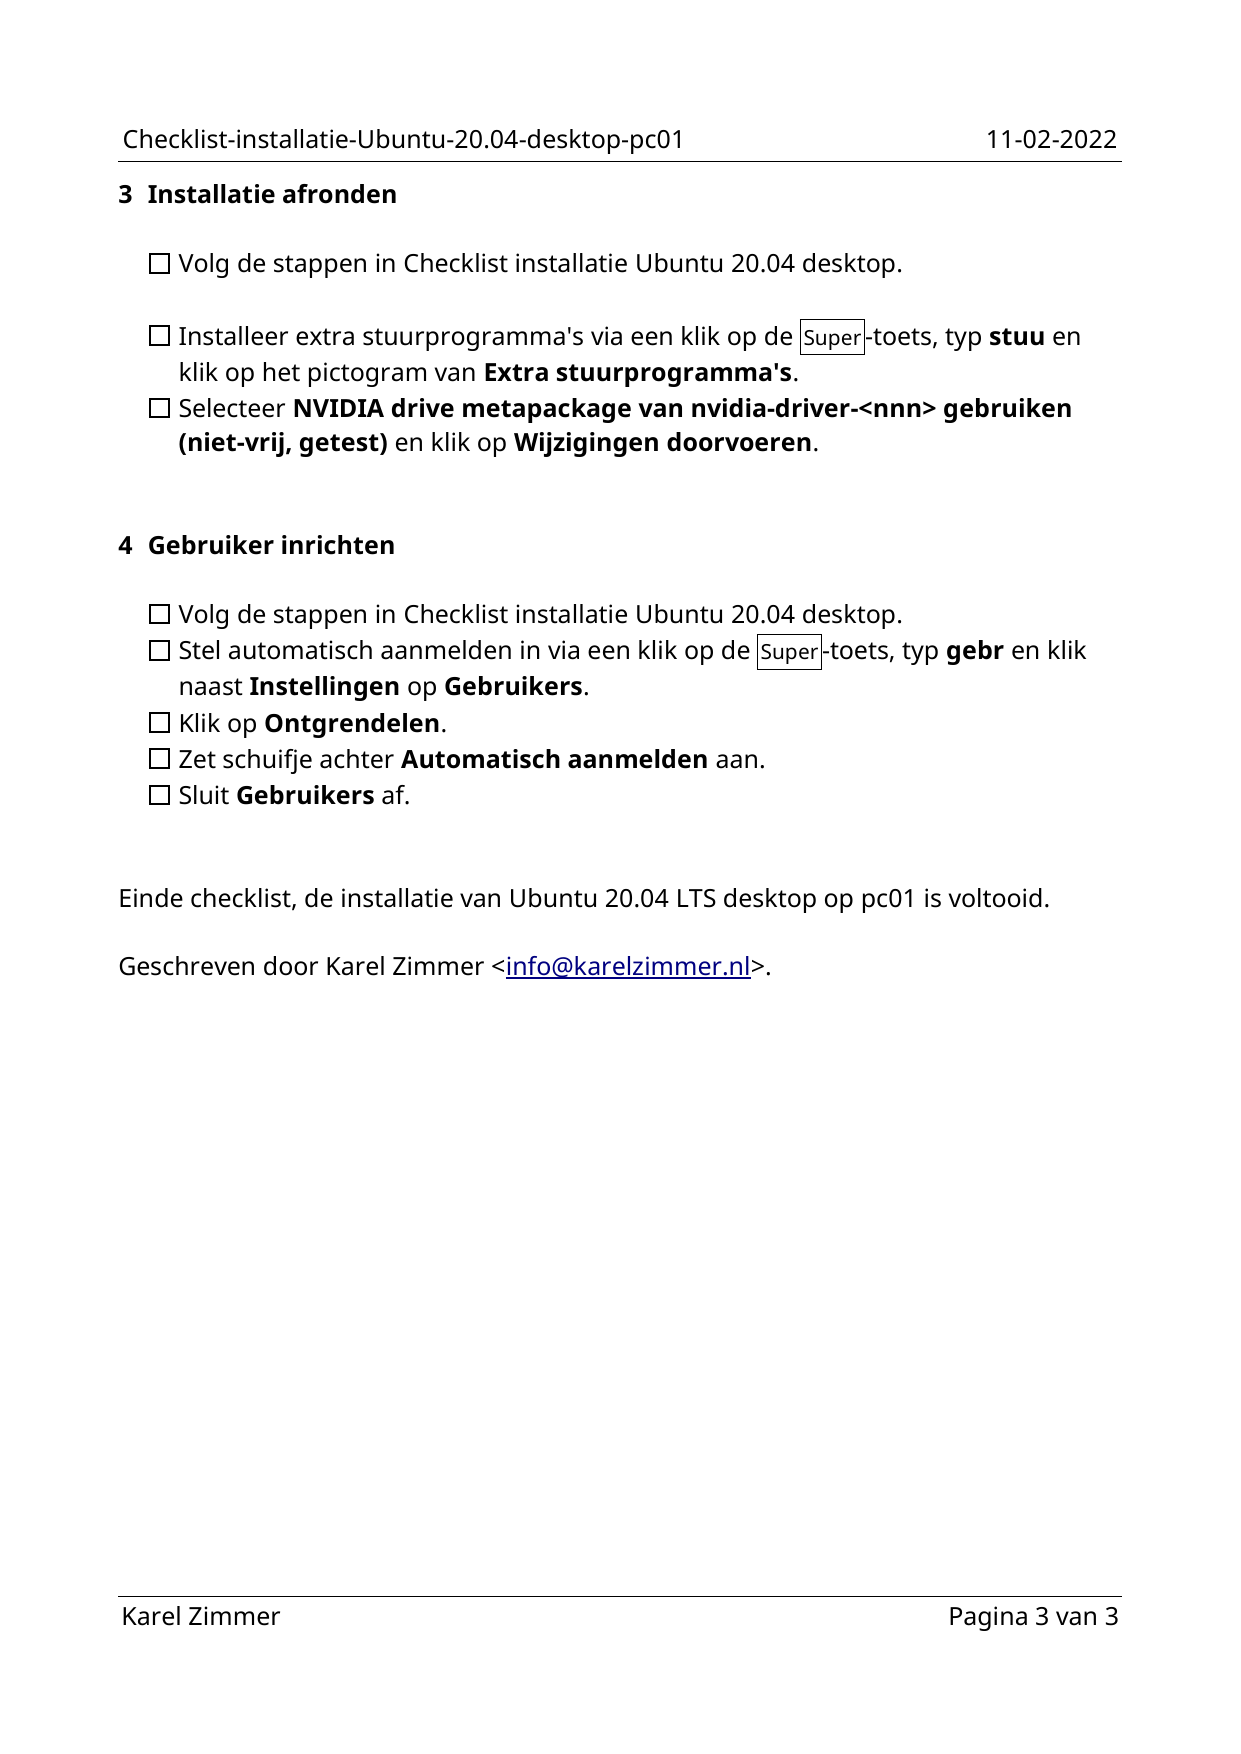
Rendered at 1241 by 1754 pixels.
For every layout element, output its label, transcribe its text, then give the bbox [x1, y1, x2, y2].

table_cell Sluit Gebruikers af. [177, 777, 1121, 813]
table_header Volg de stappen in Checklist installatie Ubuntu 20.04 desktop. [177, 596, 1121, 632]
text Geschreven door Karel Zimmer <info@karelzimmer.nl>. [118, 949, 1122, 983]
table_header [141, 245, 177, 281]
text Einde checklist, de installatie van Ubuntu 20.04 LTS desktop op pc01 is voltooid. [118, 881, 1122, 915]
table_cell [141, 777, 177, 813]
list Gebruiker inrichten [118, 528, 1122, 596]
list Installatie afronden [118, 177, 1122, 211]
table_cell Installeer extra stuurprogramma's via een klik op de Super-toets, typ stuu en klik op het pictogram van Extra stuurprogramma's. [177, 318, 1120, 390]
table_header [141, 281, 177, 317]
table_cell [141, 632, 177, 704]
table_header [177, 281, 1120, 317]
table_cell [141, 318, 177, 390]
table_cell Stel automatisch aanmelden in via een klik op de Super-toets, typ gebr en klik naast Instellingen op Gebruikers. [177, 632, 1121, 704]
table_cell Klik op Ontgrendelen. [177, 704, 1121, 741]
table_cell [141, 390, 177, 460]
table_header [141, 596, 177, 632]
table_cell [141, 704, 177, 741]
table_cell Zet schuifje achter Automatisch aanmelden aan. [177, 741, 1121, 777]
table_cell Selecteer NVIDIA drive metapackage van nvidia-driver-<nnn> gebruiken (niet-vrij, getest) en klik op Wijzigingen doorvoeren. [177, 390, 1120, 460]
table_cell [141, 741, 177, 777]
table_header Volg de stappen in Checklist installatie Ubuntu 20.04 desktop. [177, 245, 1120, 281]
